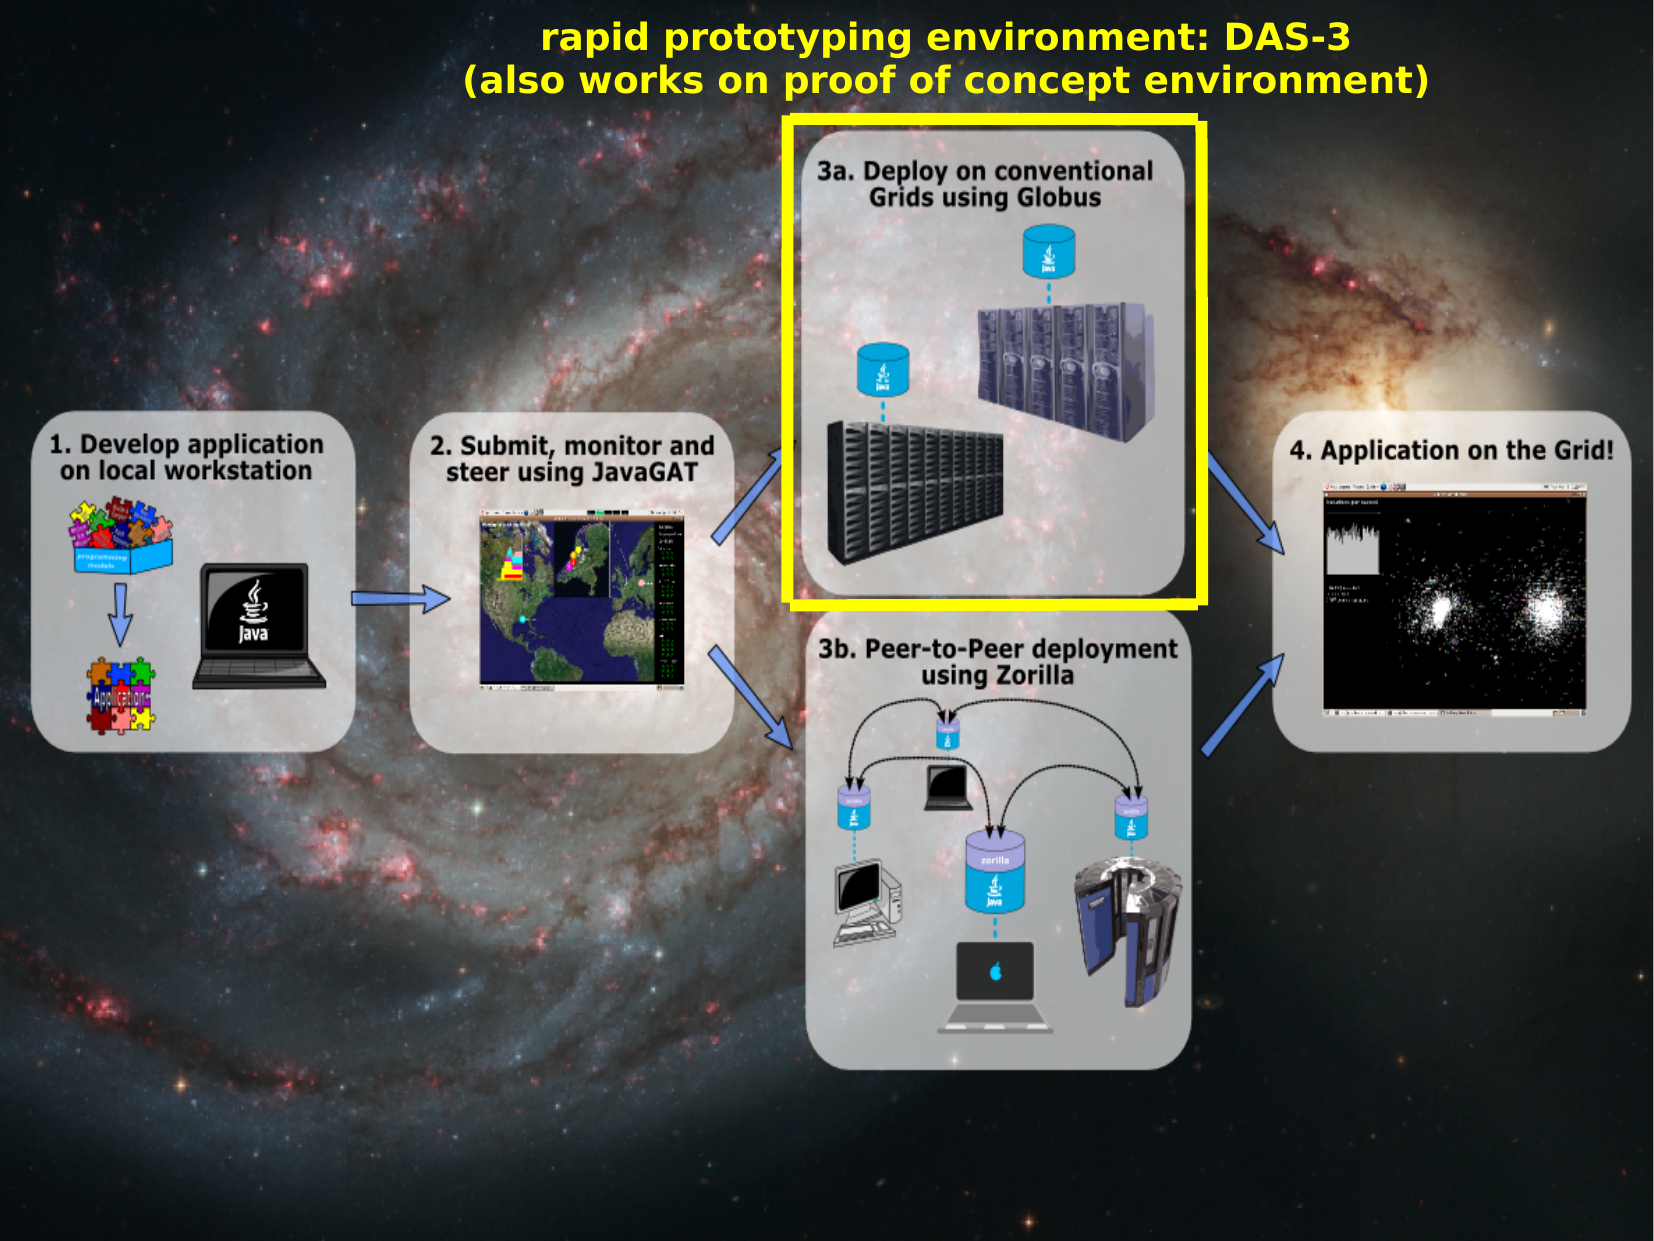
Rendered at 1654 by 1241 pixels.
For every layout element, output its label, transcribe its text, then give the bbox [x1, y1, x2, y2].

text_box rapid prototyping environment: DAS-3 (also works on proof of concept environment) [407, 15, 1486, 284]
picture [0, 0, 1654, 1241]
text_box rapid prototyping environment: DAS-3 (also works on proof of concept environment) [794, 125, 1195, 284]
